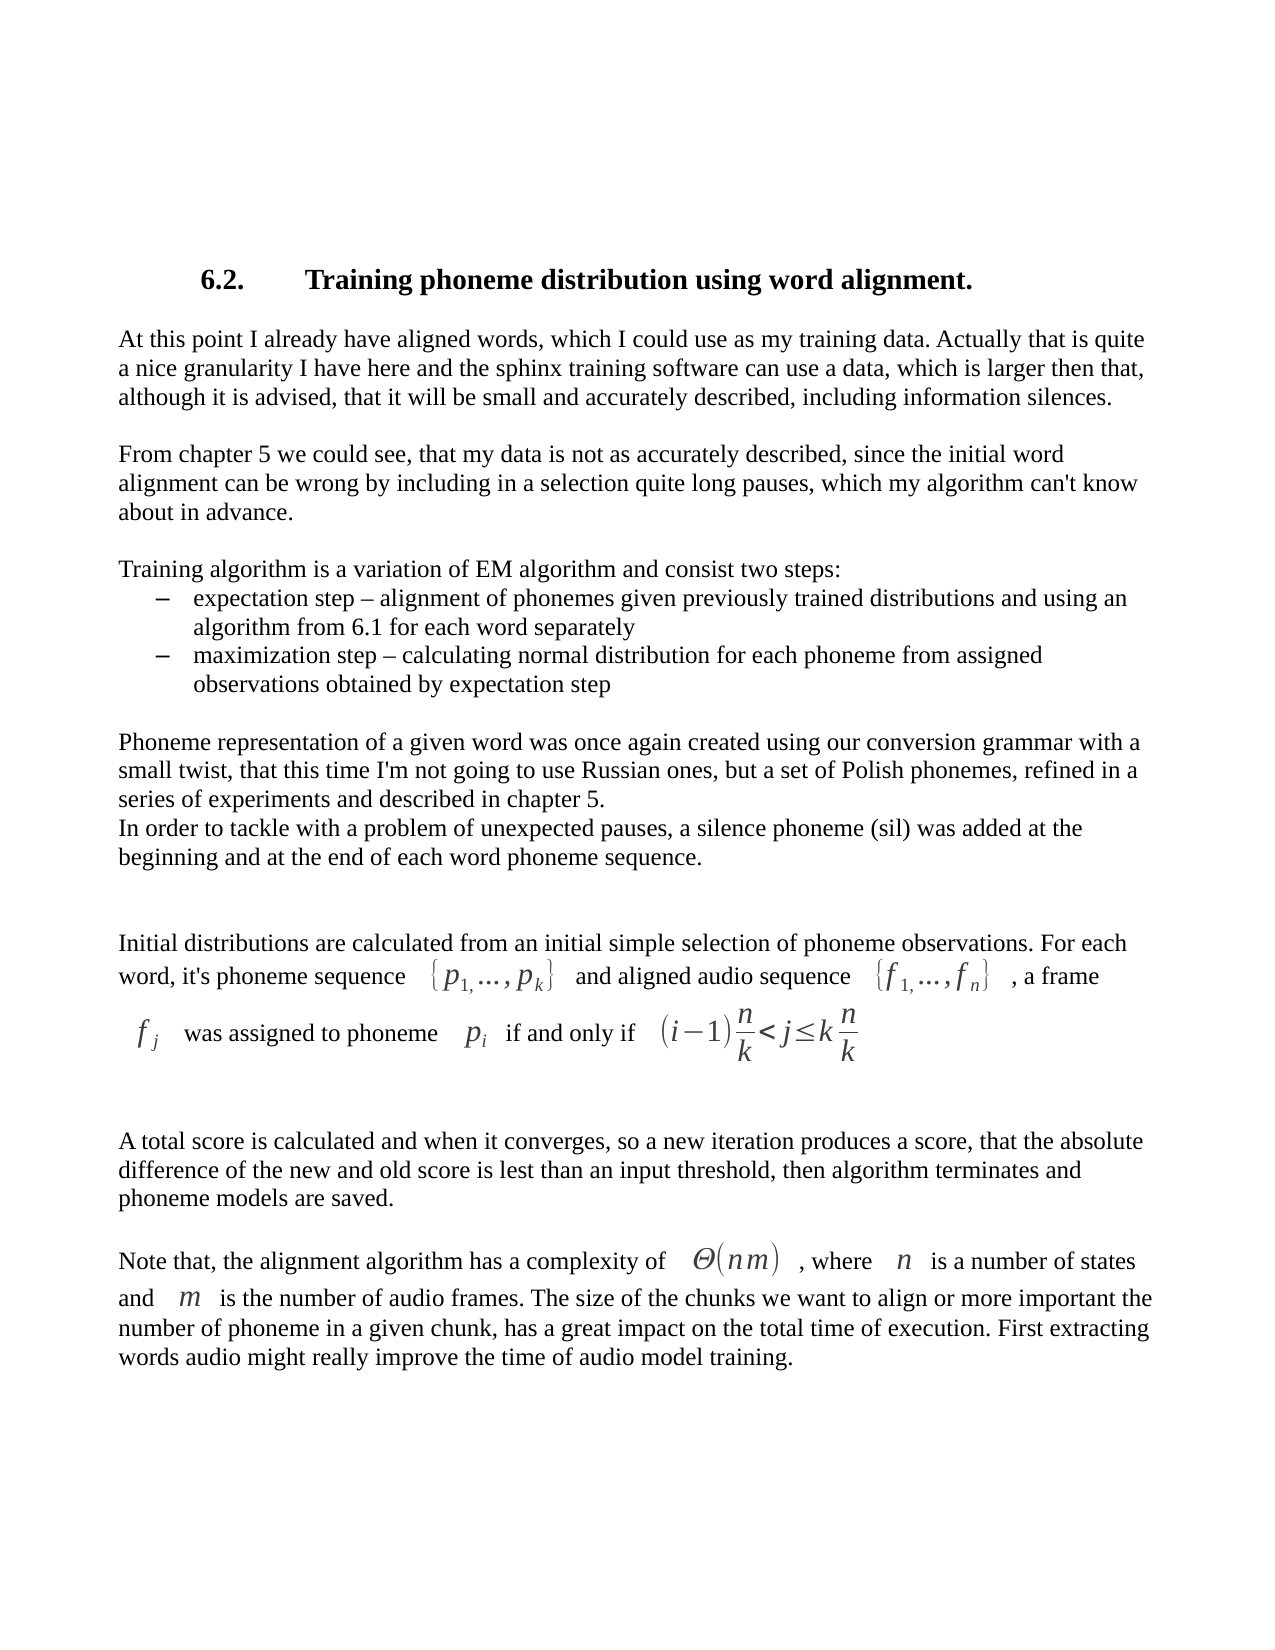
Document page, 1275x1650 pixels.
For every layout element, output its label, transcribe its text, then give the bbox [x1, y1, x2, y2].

text At this point I already have aligned words, which I could use as my training data. Actually that is quite a nice granularity I have here and the sphinx training software can use a data, which is larger then that, although it is advised, that it will be small and accurately described, including information silences. [118, 324, 1157, 410]
text Phoneme representation of a given word was once again created using our conversion grammar with a small twist, that this time I'm not going to use Russian ones, but a set of Polish phonemes, refined in a series of experiments and described in chapter 5. [118, 727, 1157, 813]
list Training phoneme distribution using word alignment. [193, 262, 1157, 295]
list maximization step – calculating normal distribution for each phoneme from assigned observations obtained by expectation step [156, 640, 1157, 698]
text Note that, the alignment algorithm has a complexity of , where is a number of states and is the number of audio frames. The size of the chunks we want to align or more important the number of phoneme in a given chunk, has a great impact on the total time of execution. First extracting words audio might really improve the time of audio model training. [118, 1241, 1157, 1371]
text From chapter 5 we could see, that my data is not as accurately described, since the initial word alignment can be wrong by including in a selection quite long pauses, which my algorithm can't know about in advance. [118, 439, 1157, 525]
text In order to tackle with a problem of unexpected pauses, a silence phoneme (sil) was added at the beginning and at the end of each word phoneme sequence. [118, 813, 1157, 870]
text Initial distributions are calculated from an initial simple selection of phoneme observations. For each word, it's phoneme sequence and aligned audio sequence , a frame was assigned to phoneme if and only if [118, 928, 1157, 1068]
text Training algorithm is a variation of EM algorithm and consist two steps: [118, 554, 1157, 583]
list expectation step – alignment of phonemes given previously trained distributions and using an algorithm from 6.1 for each word separately [156, 583, 1157, 640]
text A total score is calculated and when it converges, so a new iteration produces a score, that the absolute difference of the new and old score is lest than an input threshold, then algorithm terminates and phoneme models are saved. [118, 1126, 1157, 1212]
